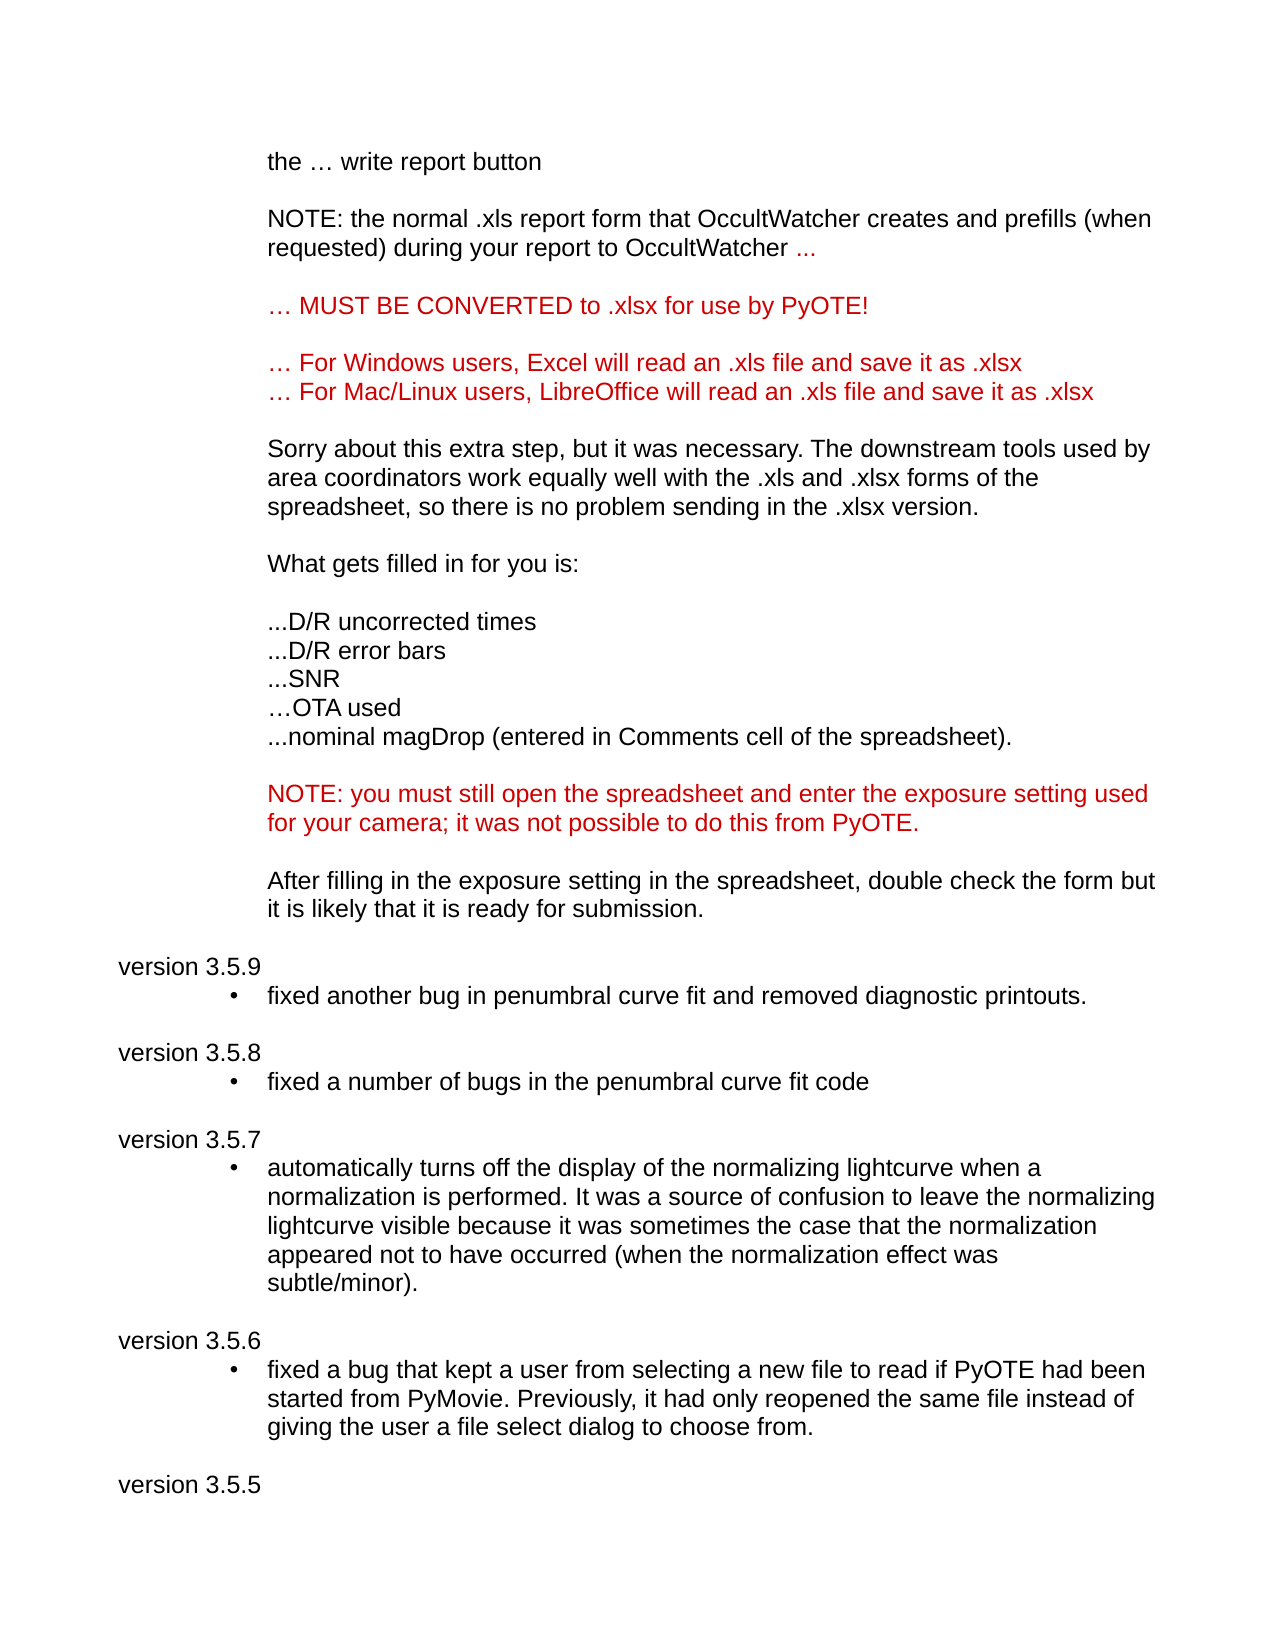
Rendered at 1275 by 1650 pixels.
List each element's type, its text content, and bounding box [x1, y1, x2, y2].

list fixed another bug in penumbral curve fit and removed diagnostic printouts. [229, 981, 1157, 1038]
text version 3.5.7 [118, 1124, 1157, 1153]
text version 3.5.5 [118, 1470, 1157, 1498]
list fixed a bug that kept a user from selecting a new file to read if PyOTE had been started from PyMovie. Previously, it had only reopened the same file instead of giving the user a file select dialog to choose from. [229, 1355, 1157, 1470]
list fixed a number of bugs in the penumbral curve fit code [229, 1067, 1157, 1124]
text version 3.5.9 [118, 952, 1157, 981]
text version 3.5.6 [118, 1326, 1157, 1355]
list automatically turns off the display of the normalizing lightcurve when a normalization is performed. It was a source of confusion to leave the normalizing lightcurve visible because it was sometimes the case that the normalization appeared not to have occurred (when the normalization effect was subtle/minor). [229, 1153, 1157, 1326]
list the … write report button NOTE: the normal .xls report form that OccultWatcher creates and prefills (when requested) during your report to OccultWatcher ... … MUST BE CONVERTED to .xlsx for use by PyOTE! [229, 118, 1157, 348]
text version 3.5.8 [118, 1038, 1157, 1067]
list … For Windows users, Excel will read an .xls file and save it as .xlsx … For Mac/Linux users, LibreOffice will read an .xls file and save it as .xlsx Sorry about this extra step, but it was necessary. The downstream tools used by area coordinators work equally well with the .xls and .xlsx forms of the spreadsheet, so there is no problem sending in the .xlsx version. What gets filled in for you is: ...D/R uncorrected times ...D/R error bars ...SNR …OTA used ...nominal magDrop (entered in Comments cell of the spreadsheet). NOTE: you must still open the spreadsheet and enter the exposure setting used for your camera; it was not possible to do this from PyOTE. After filling in the exposure setting in the spreadsheet, double check the form but it is likely that it is ready for submission. [229, 348, 1157, 923]
